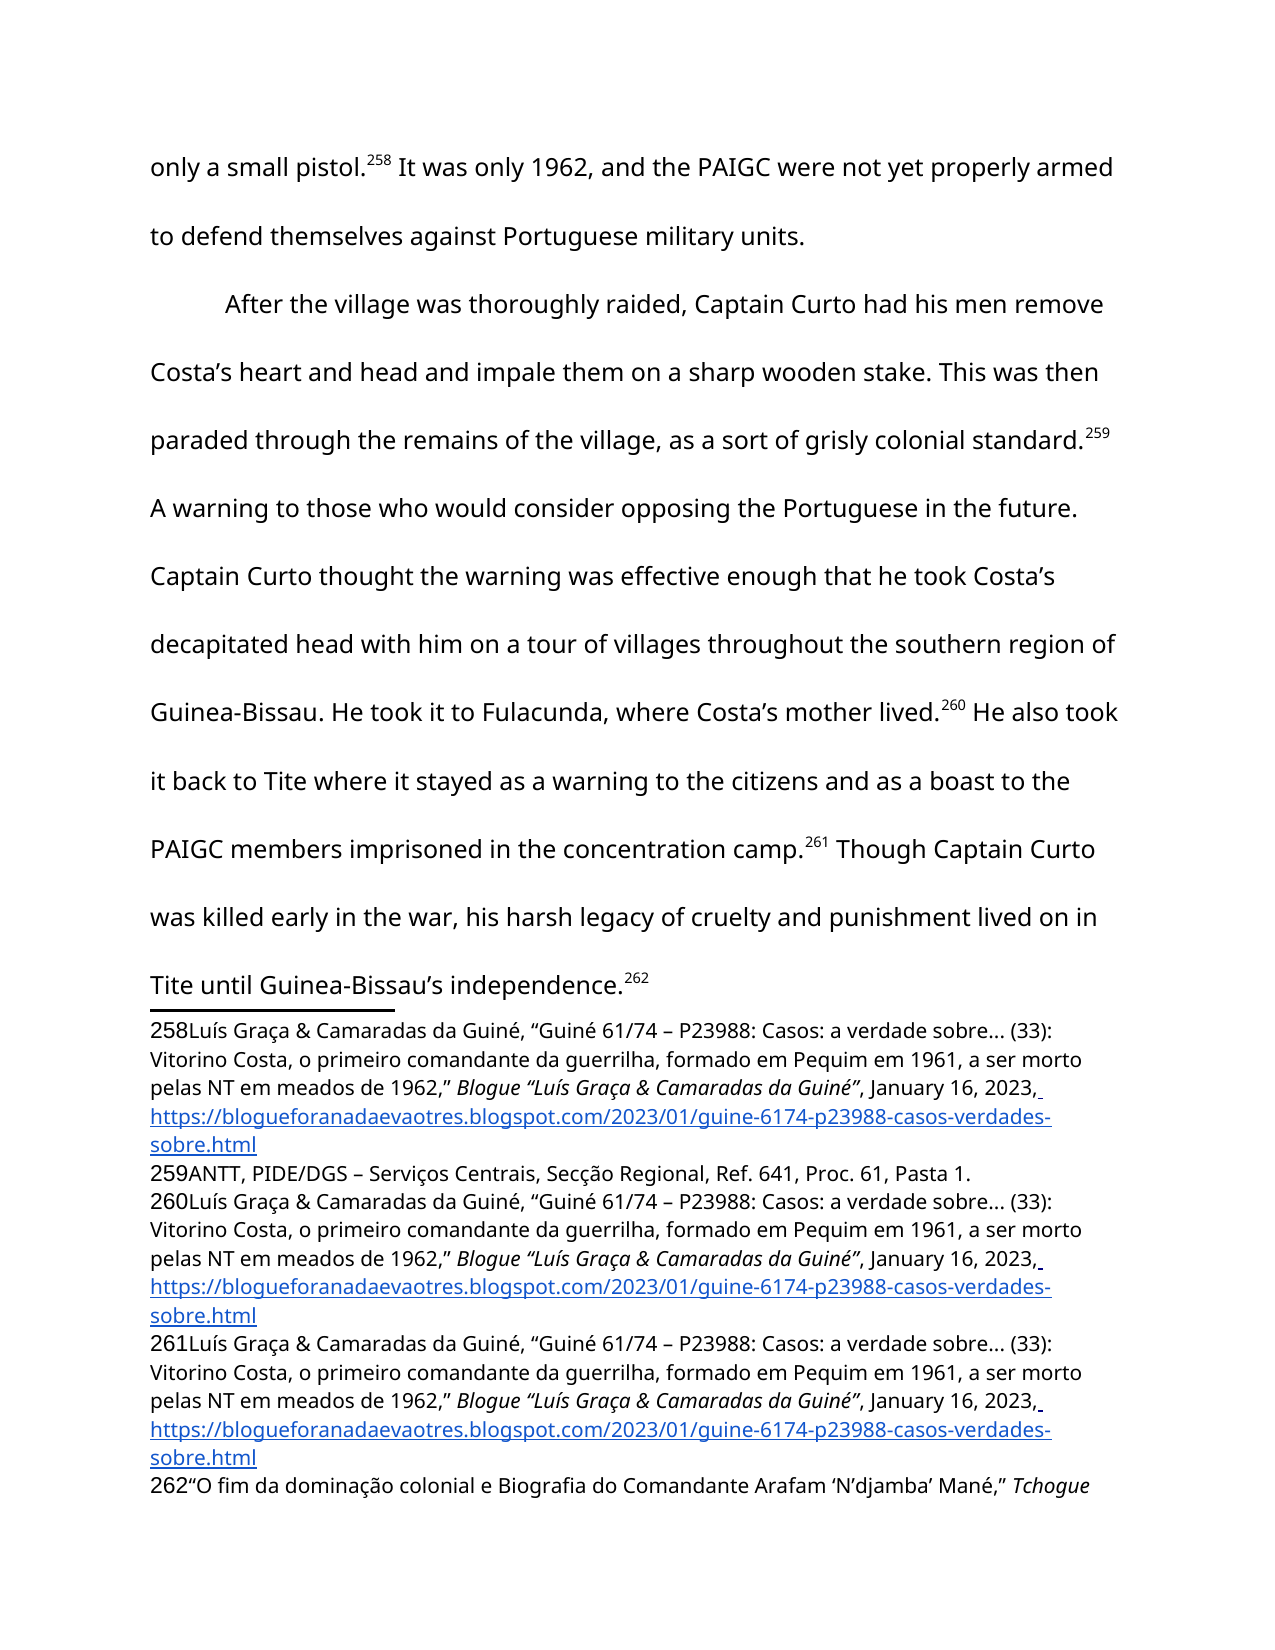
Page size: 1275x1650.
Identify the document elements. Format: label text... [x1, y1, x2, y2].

text only a small pistol. It was only 1962, and the PAIGC were not yet properly armed to defend themselves against Portuguese military units. [150, 150, 1125, 252]
text ANTT, PIDE/DGS – Serviços Centrais, Secção Regional, Ref. 641, Proc. 61, Pasta 1. [150, 1159, 1125, 1187]
text Luís Graça & Camaradas da Guiné, “Guiné 61/74 – P23988: Casos: a verdade sobre... (33): Vitorino Costa, o primeiro comandante da guerrilha, formado em Pequim em 1961, a ser morto pelas NT em meados de 1962,” Blogue “Luís Graça & Camaradas da Guiné”, January 16, 2023, https://blogueforanadaevaotres.blogspot.com/2023/01/guine-6174-p23988-casos-verdades-sobre.html [150, 1187, 1125, 1329]
text After the village was thoroughly raided, Captain Curto had his men remove Costa’s heart and head and impale them on a sharp wooden stake. This was then paraded through the remains of the village, as a sort of grisly colonial standard. A warning to those who would consider opposing the Portuguese in the future. Captain Curto thought the warning was effective enough that he took Costa’s decapitated head with him on a tour of villages throughout the southern region of Guinea-Bissau. He took it to Fulacunda, where Costa’s mother lived. He also took it back to Tite where it stayed as a warning to the citizens and as a boast to the PAIGC members imprisoned in the concentration camp. Though Captain Curto was killed early in the war, his harsh legacy of cruelty and punishment lived on in Tite until Guinea-Bissau’s independence. [150, 286, 1125, 1002]
text “O fim da dominação colonial e Biografia do Comandante Arafam ‘N’djamba’ Mané,” Tchogue [150, 1472, 1125, 1500]
text Luís Graça & Camaradas da Guiné, “Guiné 61/74 – P23988: Casos: a verdade sobre... (33): Vitorino Costa, o primeiro comandante da guerrilha, formado em Pequim em 1961, a ser morto pelas NT em meados de 1962,” Blogue “Luís Graça & Camaradas da Guiné”, January 16, 2023, https://blogueforanadaevaotres.blogspot.com/2023/01/guine-6174-p23988-casos-verdades-sobre.html [150, 1329, 1125, 1472]
text Luís Graça & Camaradas da Guiné, “Guiné 61/74 – P23988: Casos: a verdade sobre... (33): Vitorino Costa, o primeiro comandante da guerrilha, formado em Pequim em 1961, a ser morto pelas NT em meados de 1962,” Blogue “Luís Graça & Camaradas da Guiné”, January 16, 2023, https://blogueforanadaevaotres.blogspot.com/2023/01/guine-6174-p23988-casos-verdades-sobre.html [150, 1017, 1125, 1159]
